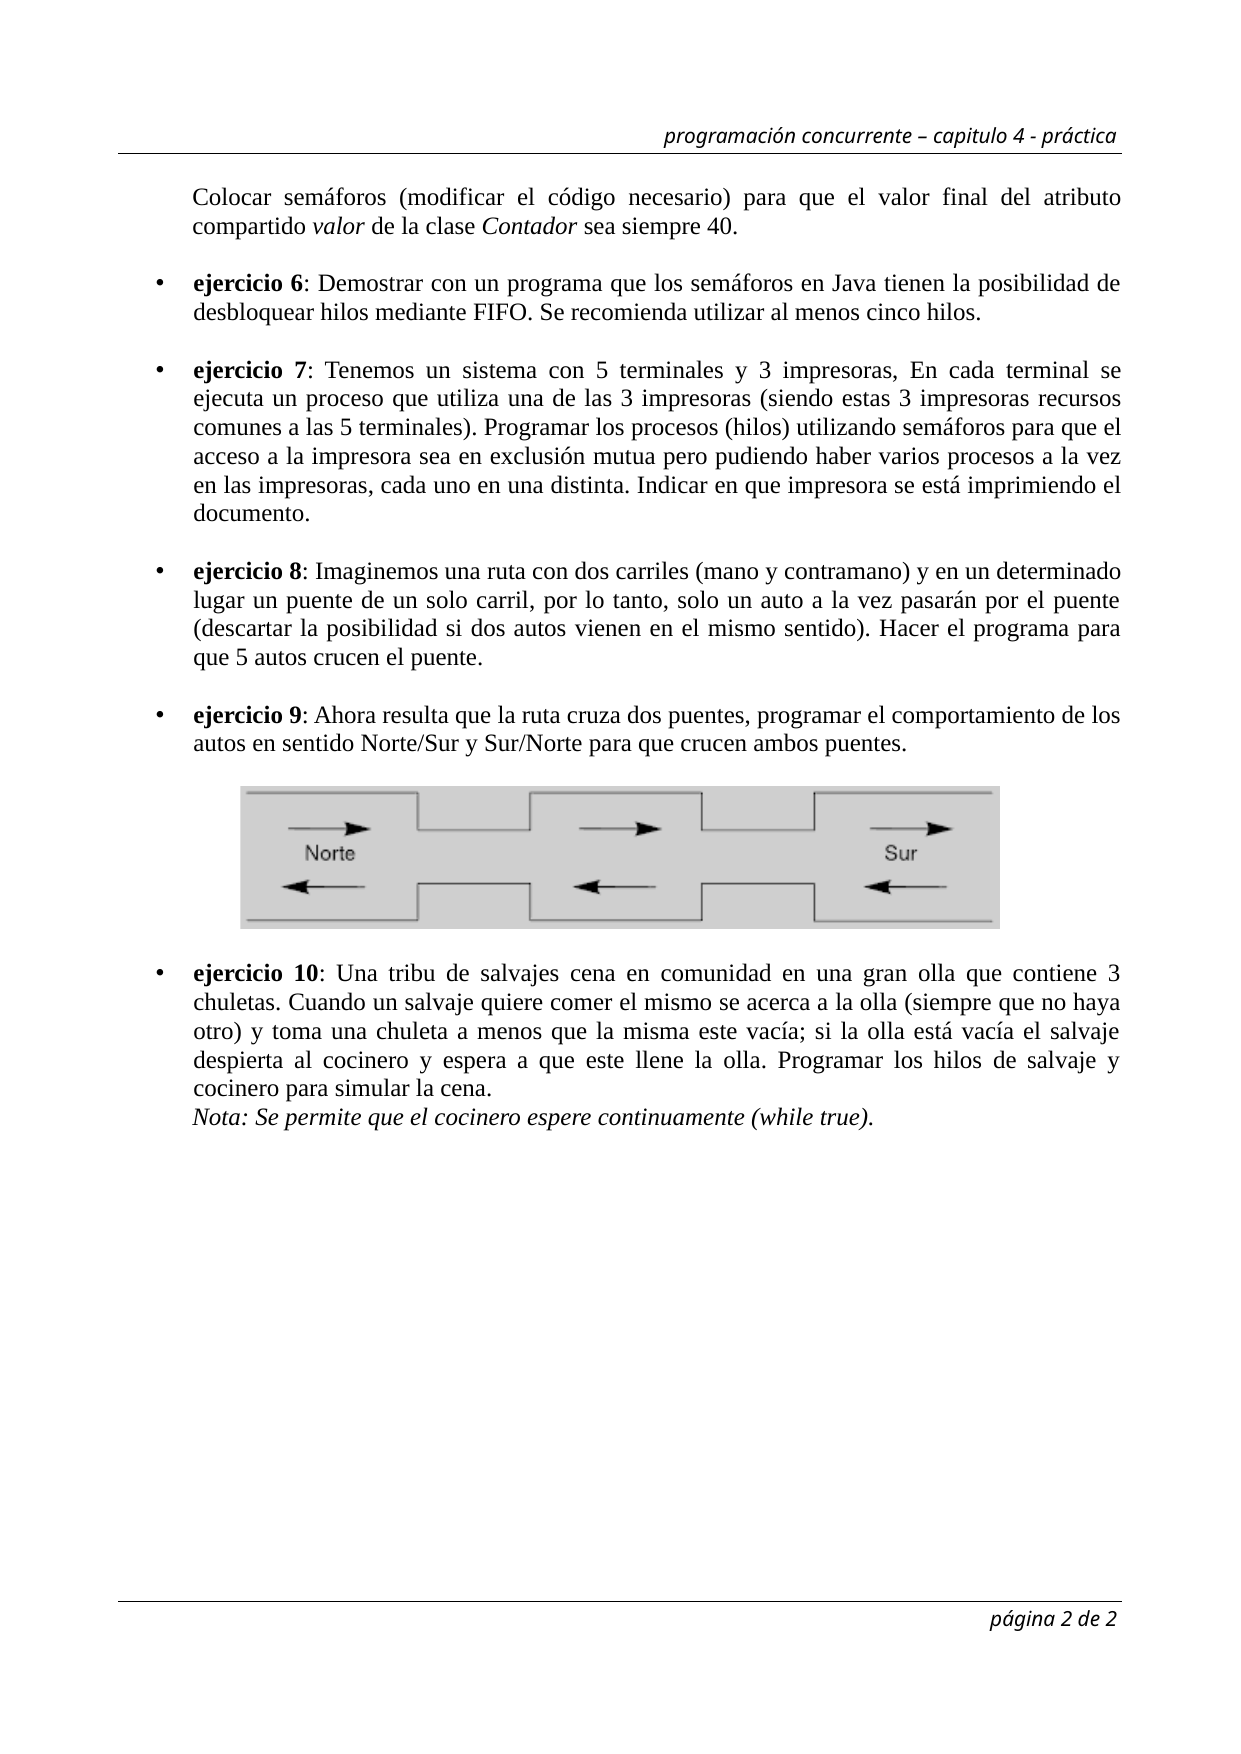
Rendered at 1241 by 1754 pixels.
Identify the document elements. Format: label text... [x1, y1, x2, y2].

list ejercicio 10: Una tribu de salvajes cena en comunidad en una gran olla que contiene 3 chuletas. Cuando un salvaje quiere comer el mismo se acerca a la olla (siempre que no haya otro) y toma una chuleta a menos que la misma este vacía; si la olla está vacía el salvaje despierta al cocinero y espera a que este llene la olla. Programar los hilos de salvaje y cocinero para simular la cena. [156, 958, 1122, 1102]
list ejercicio 8: Imaginemos una ruta con dos carriles (mano y contramano) y en un determinado lugar un puente de un solo carril, por lo tanto, solo un auto a la vez pasarán por el puente (descartar la posibilidad si dos autos vienen en el mismo sentido). Hacer el programa para que 5 autos crucen el puente. [156, 556, 1122, 671]
text Colocar semáforos (modificar el código necesario) para que el valor final del atributo compartido valor de la clase Contador sea siempre 40. [118, 182, 1122, 240]
list ejercicio 7: Tenemos un sistema con 5 terminales y 3 impresoras, En cada terminal se ejecuta un proceso que utiliza una de las 3 impresoras (siendo estas 3 impresoras recursos comunes a las 5 terminales). Programar los procesos (hilos) utilizando semáforos para que el acceso a la impresora sea en exclusión mutua pero pudiendo haber varios procesos a la vez en las impresoras, cada uno en una distinta. Indicar en que impresora se está imprimiendo el documento. [156, 355, 1122, 527]
picture [240, 786, 1000, 929]
list ejercicio 9: Ahora resulta que la ruta cruza dos puentes, programar el comportamiento de los autos en sentido Norte/Sur y Sur/Norte para que crucen ambos puentes. [156, 700, 1122, 757]
text Nota: Se permite que el cocinero espere continuamente (while true). [118, 1102, 1122, 1131]
list ejercicio 6: Demostrar con un programa que los semáforos en Java tienen la posibilidad de desbloquear hilos mediante FIFO. Se recomienda utilizar al menos cinco hilos. [156, 268, 1122, 326]
